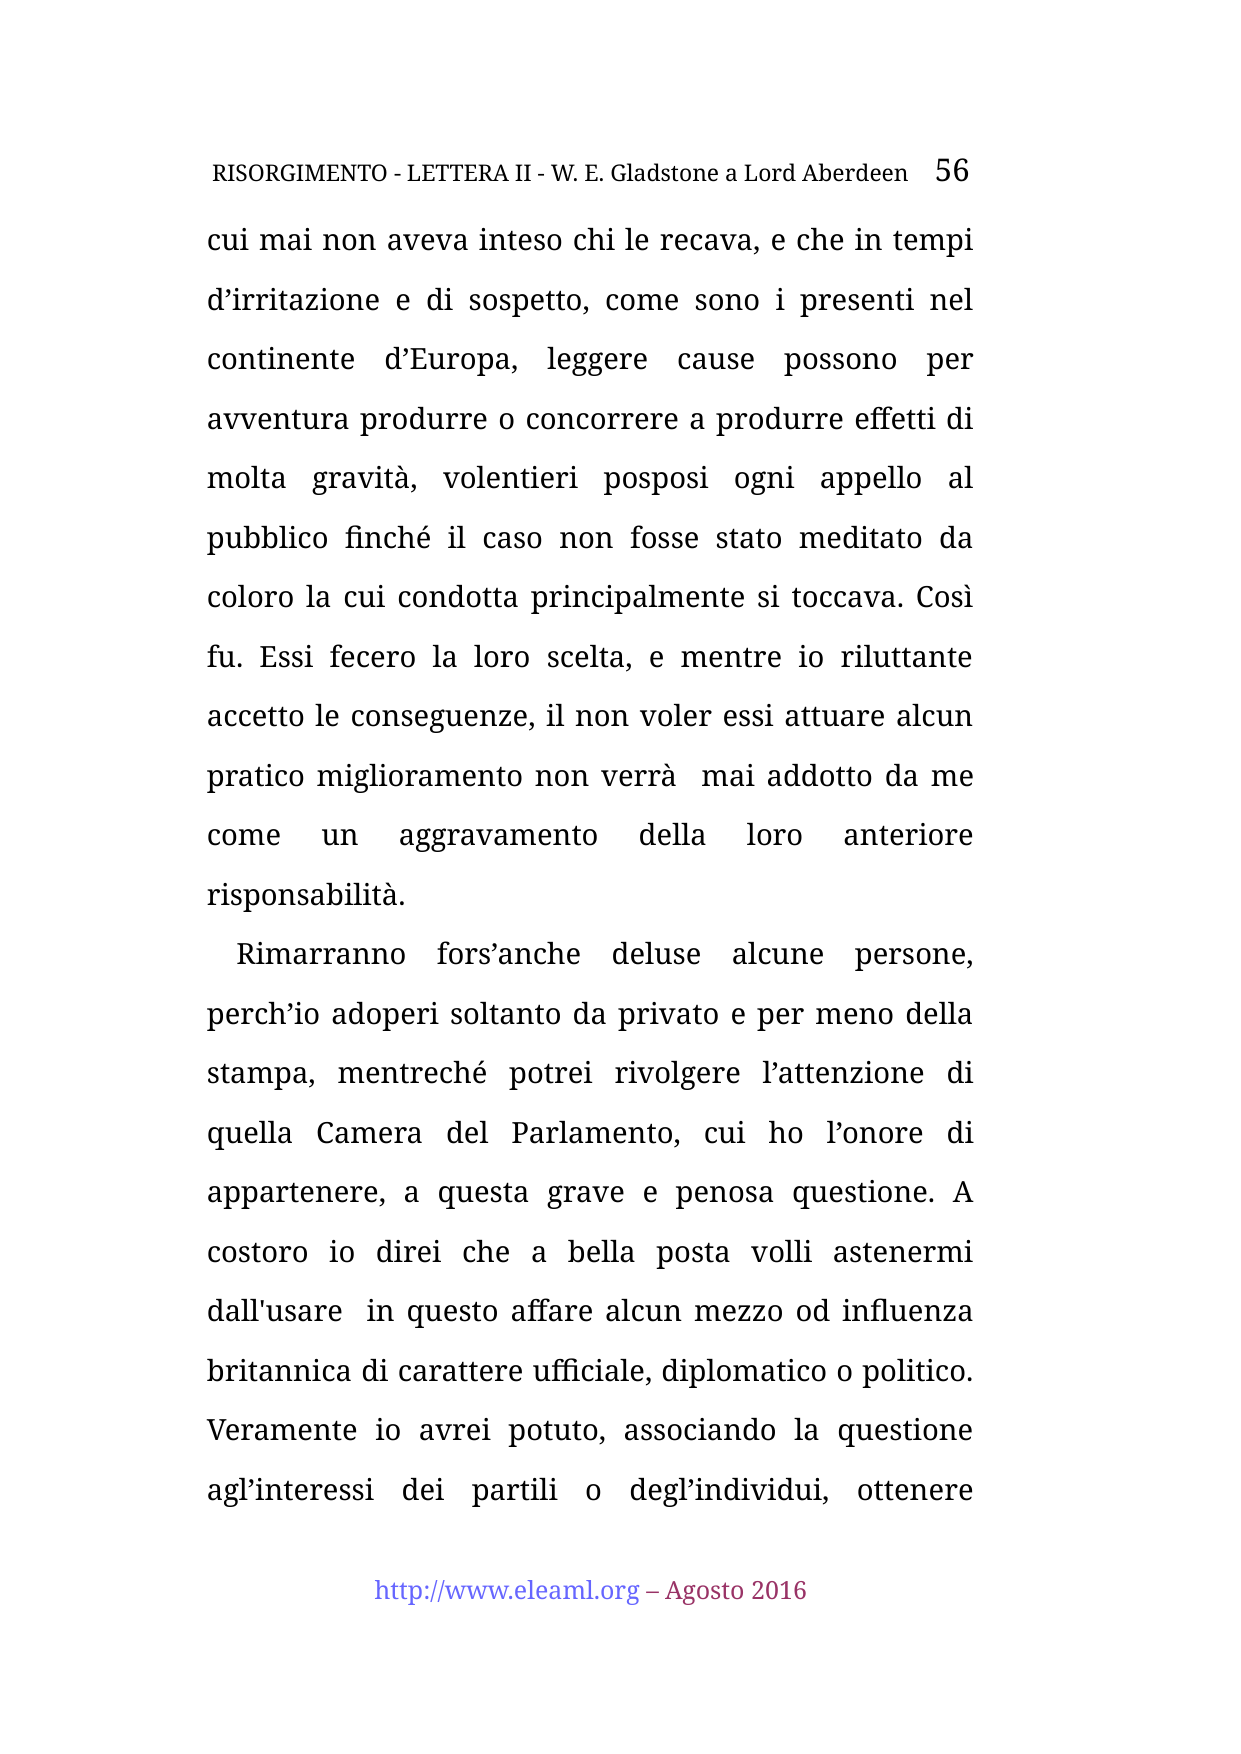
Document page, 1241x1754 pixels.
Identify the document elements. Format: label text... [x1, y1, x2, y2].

text cui mai non aveva inteso chi le recava, e che in tempi d’irritazione e di sospetto, come sono i presenti nel continente d’Europa, leggere cause possono per avventura produrre o concorrere a produrre effetti di molta gravità, volentieri posposi ogni appello al pubblico finché il caso non fosse stato meditato da coloro la cui condotta principalmente si toccava. Così fu. Essi fecero la loro scelta, e mentre io riluttante accetto le conseguenze, il non voler essi attuare alcun pratico miglioramento non verrà mai addotto da me come un aggravamento della loro anteriore risponsabilità. [207, 220, 974, 914]
text Rimarranno fors’anche deluse alcune persone, perch’io adoperi soltanto da privato e per meno della stampa, mentreché potrei rivolgere l’attenzione di quella Camera del Parlamento, cui ho l’onore di appartenere, a questa grave e penosa questione. A costoro io direi che a bella posta volli astenermi dall'usare in questo affare alcun mezzo od influenza britannica di carattere ufficiale, diplomatico o politico. Veramente io avrei potuto, associando la questione agl’interessi dei partili o degl’individui, ottenere [207, 933, 974, 1508]
